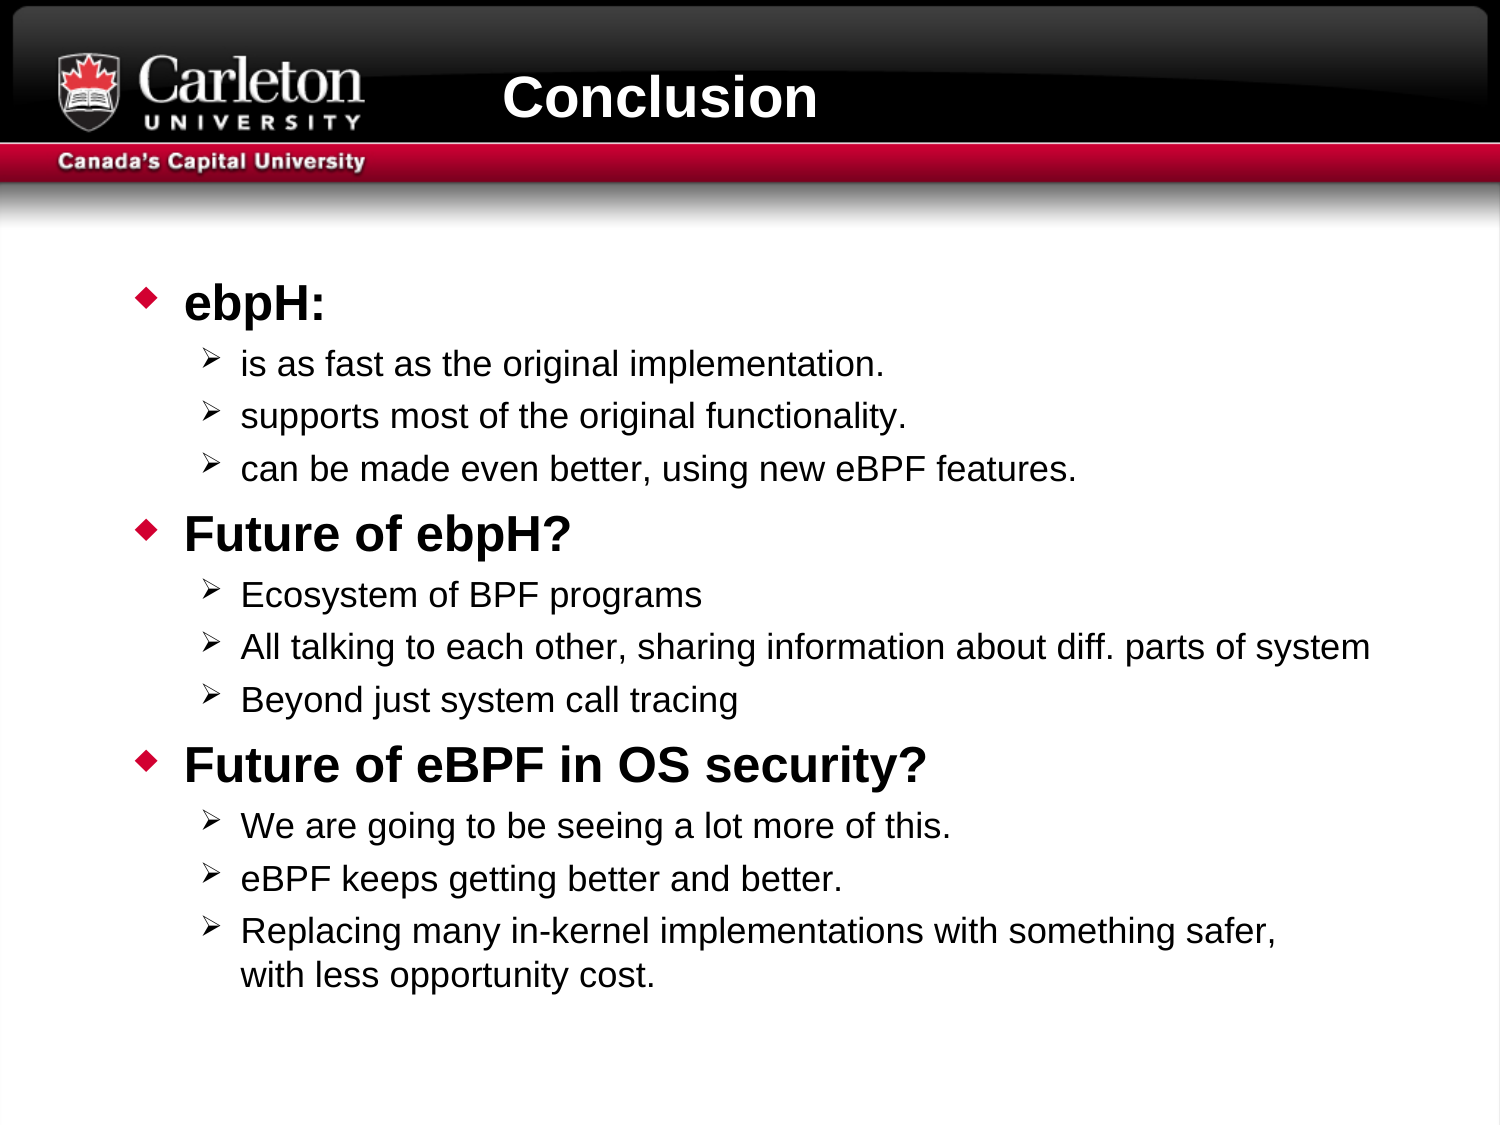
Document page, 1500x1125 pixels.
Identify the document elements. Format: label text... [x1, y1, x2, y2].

title Conclusion [487, 37, 1438, 150]
list ebpH: is as fast as the original implementation. supports most of the original functionality. can be made even better, using new eBPF features. Future of ebpH? Ecosystem of BPF programs All talking to each other, sharing information about diff. parts of system Beyond just system call tracing Future of eBPF in OS security? We are going to be seeing a lot more of this. eBPF keeps getting better and better. Replacing many in-kernel implementations with something safer, with less opportunity cost. [120, 262, 1388, 1021]
picture [0, 0, 1500, 1125]
